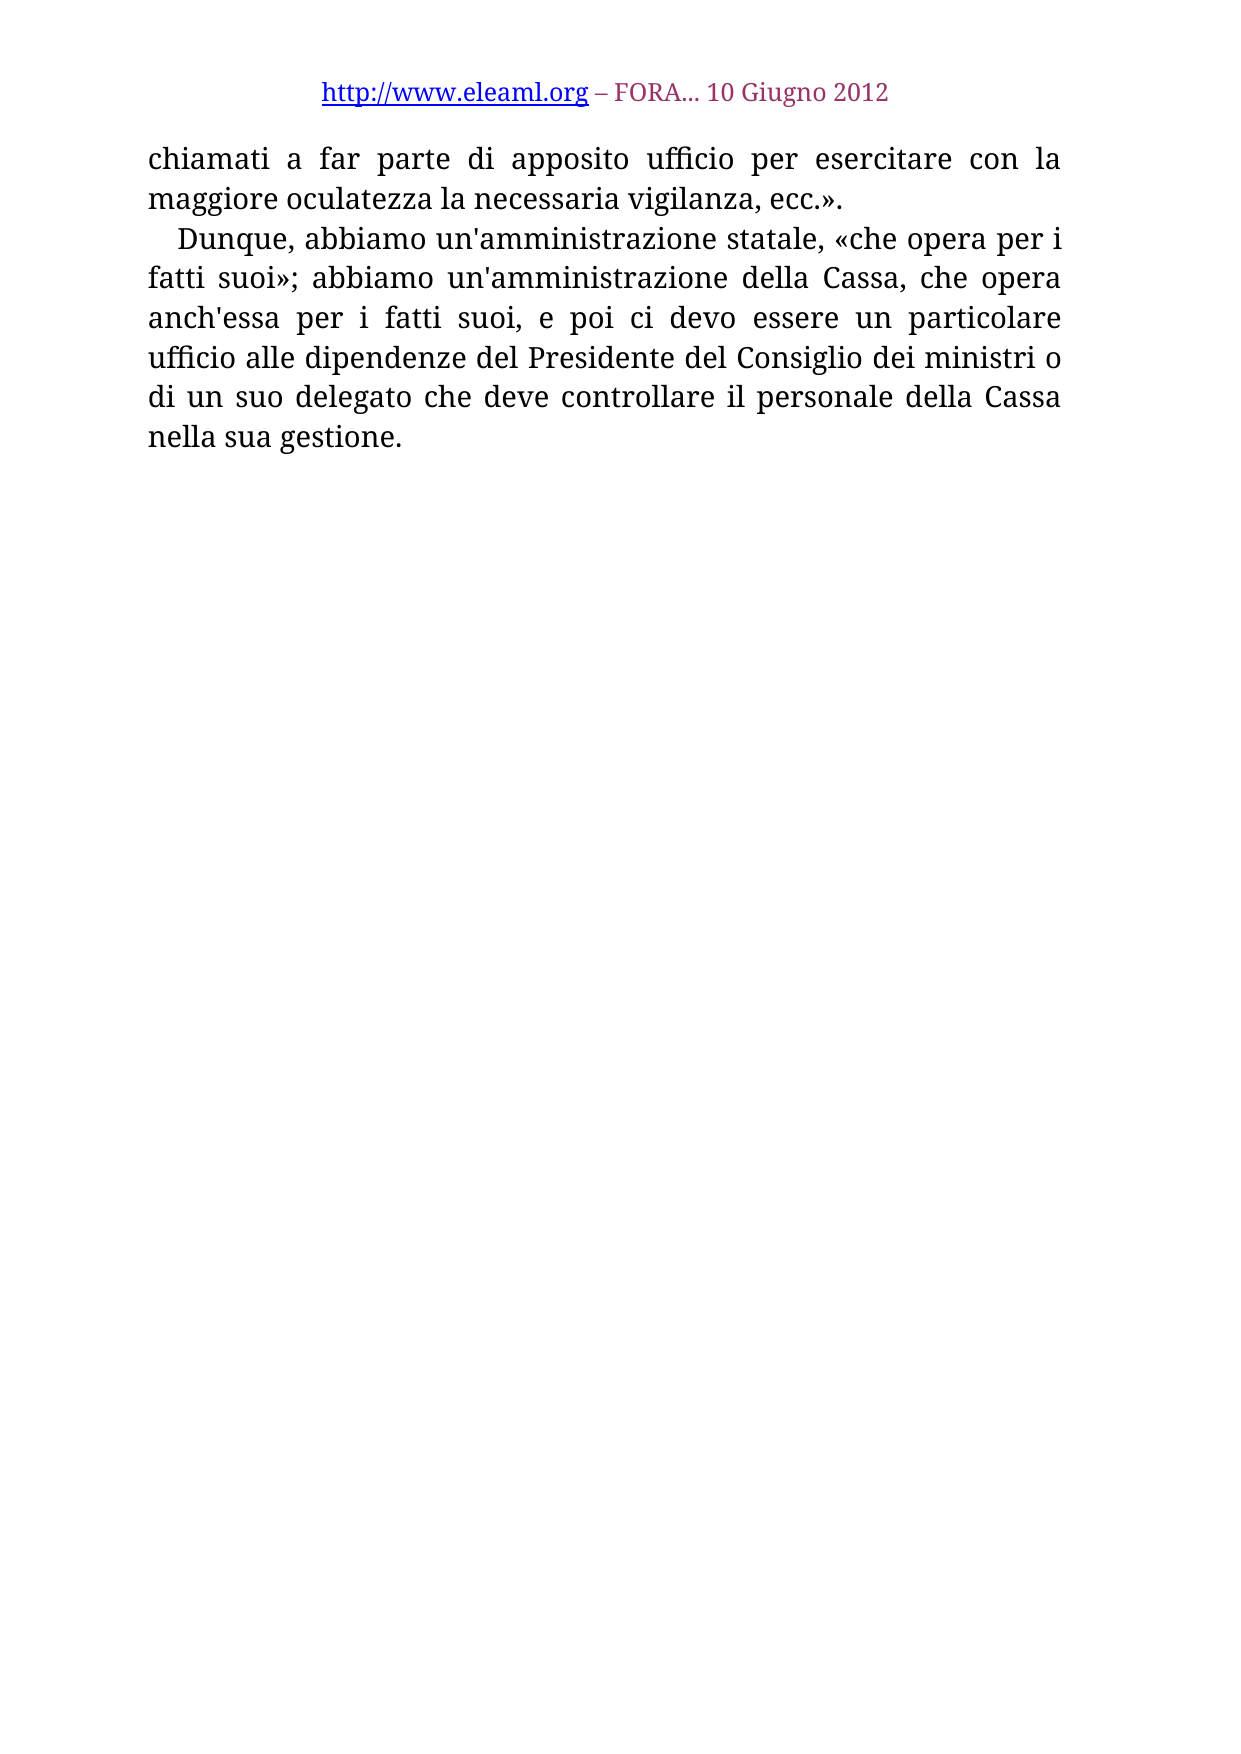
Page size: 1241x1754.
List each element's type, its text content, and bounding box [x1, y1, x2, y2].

text chiamati a far parte di apposito ufficio per esercitare con la maggiore oculatezza la necessaria vigilanza, ecc.». [148, 138, 1063, 218]
text Dunque, abbiamo un'amministrazione statale, «che opera per i fatti suoi»; abbiamo un'amministrazione della Cassa, che opera anch'essa per i fatti suoi, e poi ci devo essere un particolare ufficio alle dipendenze del Presidente del Consiglio dei ministri o di un suo delegato che deve controllare il personale della Cassa nella sua gestione. [148, 218, 1063, 456]
